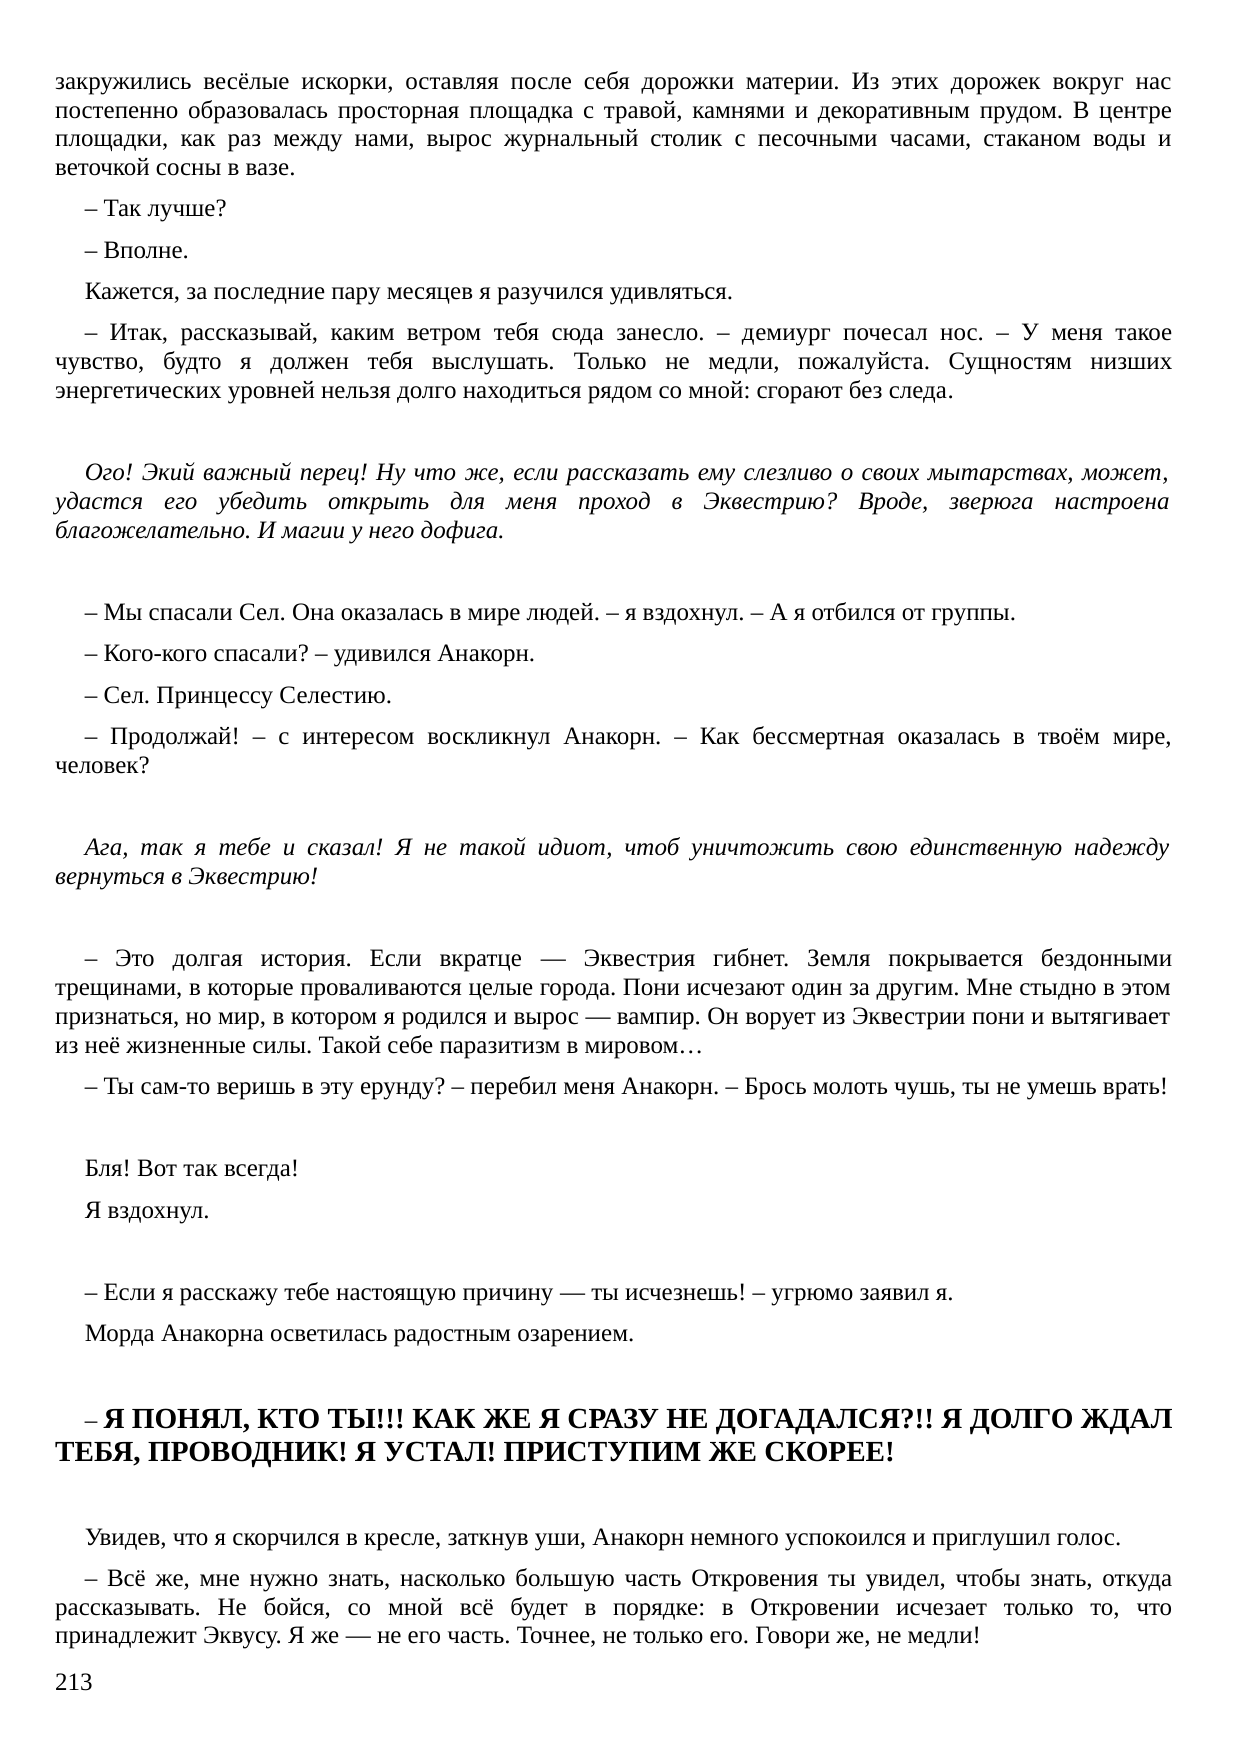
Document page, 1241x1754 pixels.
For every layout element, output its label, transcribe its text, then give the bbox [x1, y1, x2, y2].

text – Всё же, мне нужно знать, насколько большую часть Откровения ты увидел, чтобы знать, откуда рассказывать. Не бойся, со мной всё будет в порядке: в Откровении исчезает только то, что принадлежит Эквусу. Я же — не его часть. Точнее, не только его. Говори же, не медли! [55, 1563, 1173, 1649]
text Кажется, за последние пару месяцев я разучился удивляться. [55, 276, 1173, 305]
text Бля! Вот так всегда! [55, 1153, 1173, 1182]
text – Кого-кого спасали? – удивился Анакорн. [55, 638, 1173, 667]
text – Ты сам-то веришь в эту ерунду? – перебил меня Анакорн. – Брось молоть чушь, ты не умешь врать! [55, 1071, 1173, 1100]
text Ого! Экий важный перец! Ну что же, если рассказать ему слезливо о своих мытарствах, может, удастся его убедить открыть для меня проход в Эквестрию? Вроде, зверюга настроена благожелательно. И магии у него дофига. [55, 457, 1173, 543]
text Увидев, что я скорчился в кресле, заткнув уши, Анакорн немного успокоился и приглушил голос. [55, 1522, 1173, 1551]
text – Итак, рассказывай, каким ветром тебя сюда занесло. – демиург почесал нос. – У меня такое чувство, будто я должен тебя выслушать. Только не медли, пожалуйста. Сущностям низших энергетических уровней нельзя долго находиться рядом со мной: сгорают без следа. [55, 317, 1173, 403]
text – Мы спасали Сел. Она оказалась в мире людей. – я вздохнул. – А я отбился от группы. [55, 597, 1173, 626]
text Морда Анакорна осветилась радостным озарением. [55, 1318, 1173, 1347]
text Я вздохнул. [55, 1195, 1173, 1223]
text – Я ПОНЯЛ, КТО ТЫ!!! КАК ЖЕ Я СРАЗУ НЕ ДОГАДАЛСЯ?!! Я ДОЛГО ЖДАЛ ТЕБЯ, ПРОВОДНИК! Я УСТАЛ! ПРИСТУПИМ ЖЕ СКОРЕЕ! [55, 1401, 1173, 1468]
text – Это долгая история. Если вкратце — Эквестрия гибнет. Земля покрывается бездонными трещинами, в которые проваливаются целые города. Пони исчезают один за другим. Мне стыдно в этом признаться, но мир, в котором я родился и вырос — вампир. Он ворует из Эквестрии пони и вытягивает из неё жизненные силы. Такой себе паразитизм в мировом… [55, 943, 1173, 1058]
text – Продолжай! – с интересом воскликнул Анакорн. – Как бессмертная оказалась в твоём мире, человек? [55, 721, 1173, 778]
text – Сел. Принцессу Селестию. [55, 680, 1173, 708]
text закружились весёлые искорки, оставляя после себя дорожки материи. Из этих дорожек вокруг нас постепенно образовалась просторная площадка с травой, камнями и декоративным прудом. В центре площадки, как раз между нами, вырос журнальный столик с песочными часами, стаканом воды и веточкой сосны в вазе. [55, 66, 1173, 181]
text Ага, так я тебе и сказал! Я не такой идиот, чтоб уничтожить свою единственную надежду вернуться в Эквестрию! [55, 832, 1173, 890]
text – Вполне. [55, 235, 1173, 263]
text – Так лучше? [55, 193, 1173, 222]
text – Если я расскажу тебе настоящую причину — ты исчезнешь! – угрюмо заявил я. [55, 1277, 1173, 1306]
